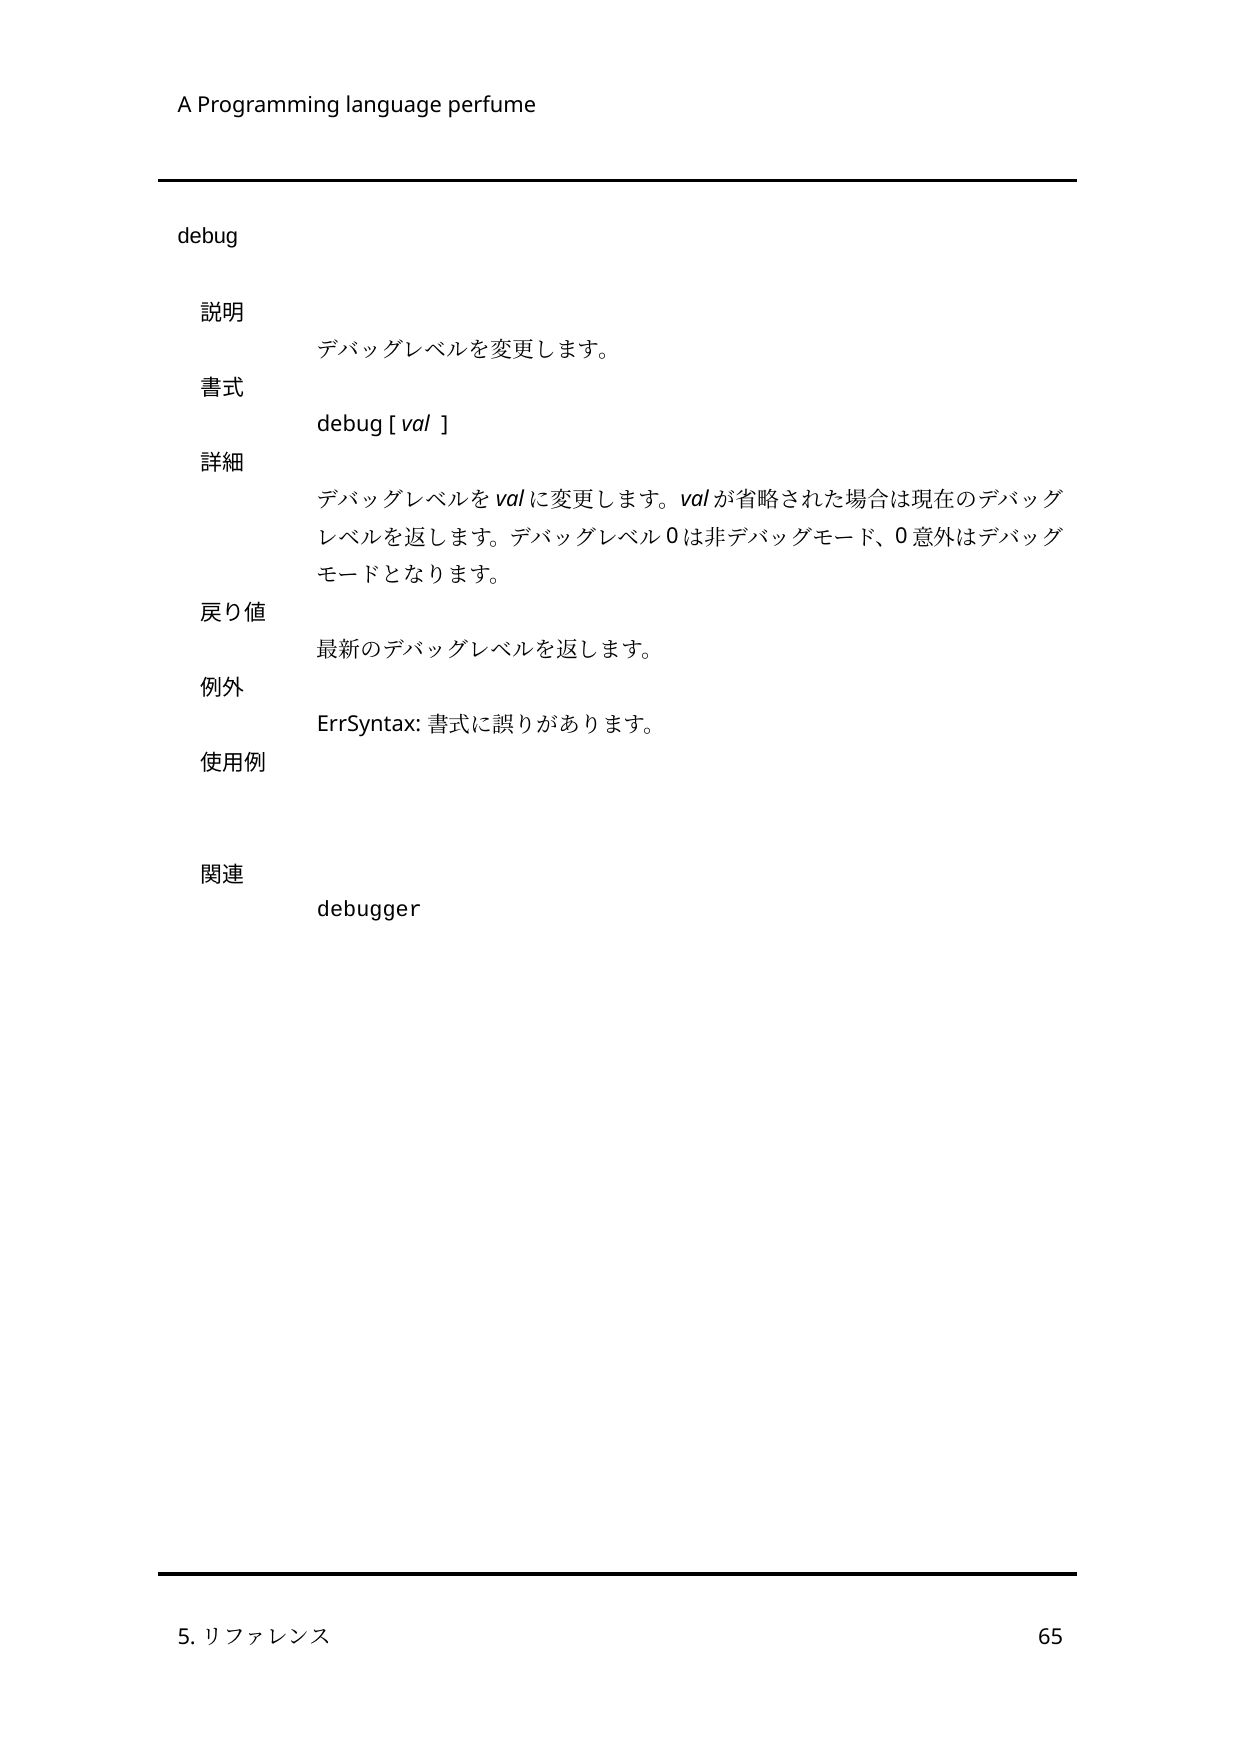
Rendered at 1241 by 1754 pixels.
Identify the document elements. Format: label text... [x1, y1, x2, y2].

table_cell 戻り値 [200, 592, 317, 667]
table_cell ErrSyntax: 書式に誤りがあります。 [317, 667, 1063, 742]
table_cell 使用例 [200, 742, 317, 829]
table_cell debug [ val ] [317, 367, 1063, 442]
table_header 説明 [200, 292, 317, 367]
table_cell 関連 [200, 829, 317, 942]
table_cell 最新のデバッグレベルを返します。 [317, 592, 1063, 667]
table_cell デバッグレベルをvalに変更します。valが省略された場合は現在のデバッグレベルを返します。デバッグレベル0は非デバッグモード、0意外はデバッグモードとなります。 [317, 442, 1063, 592]
table_cell 詳細 [200, 442, 317, 592]
table_cell 書式 [200, 367, 317, 442]
subtitle debug [177, 217, 1063, 254]
table_cell [317, 742, 1063, 829]
table_cell 例外 [200, 667, 317, 742]
table_cell debugger [317, 829, 1063, 942]
table_header デバッグレベルを変更します。 [317, 292, 1063, 367]
